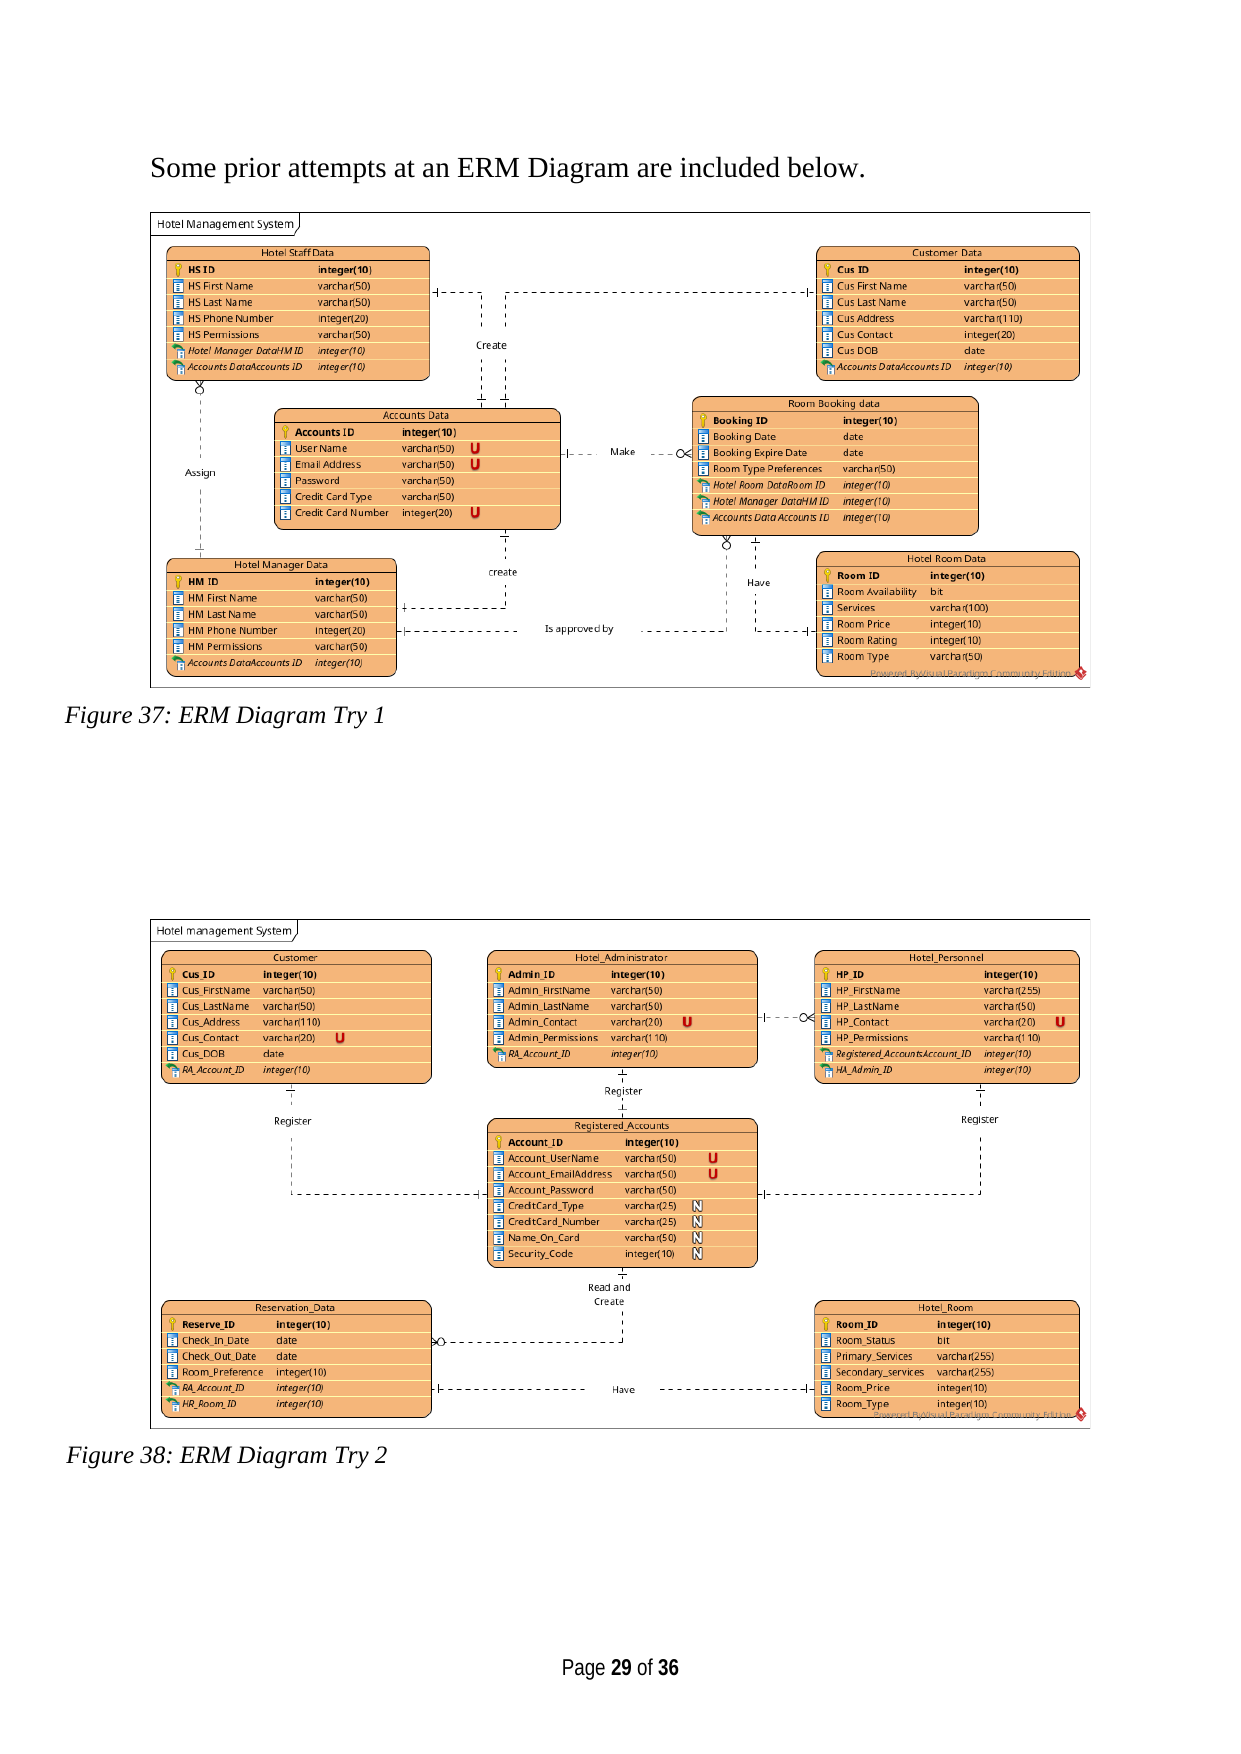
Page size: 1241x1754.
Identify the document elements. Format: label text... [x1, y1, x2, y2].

text Figure 38: ERM Diagram Try 2 [66, 1429, 1174, 1469]
text Some prior attempts at an ERM Diagram are included below. [150, 150, 1090, 183]
picture [150, 919, 1091, 1429]
picture [150, 212, 1091, 688]
text Figure 37: ERM Diagram Try 1 [64, 688, 1176, 728]
